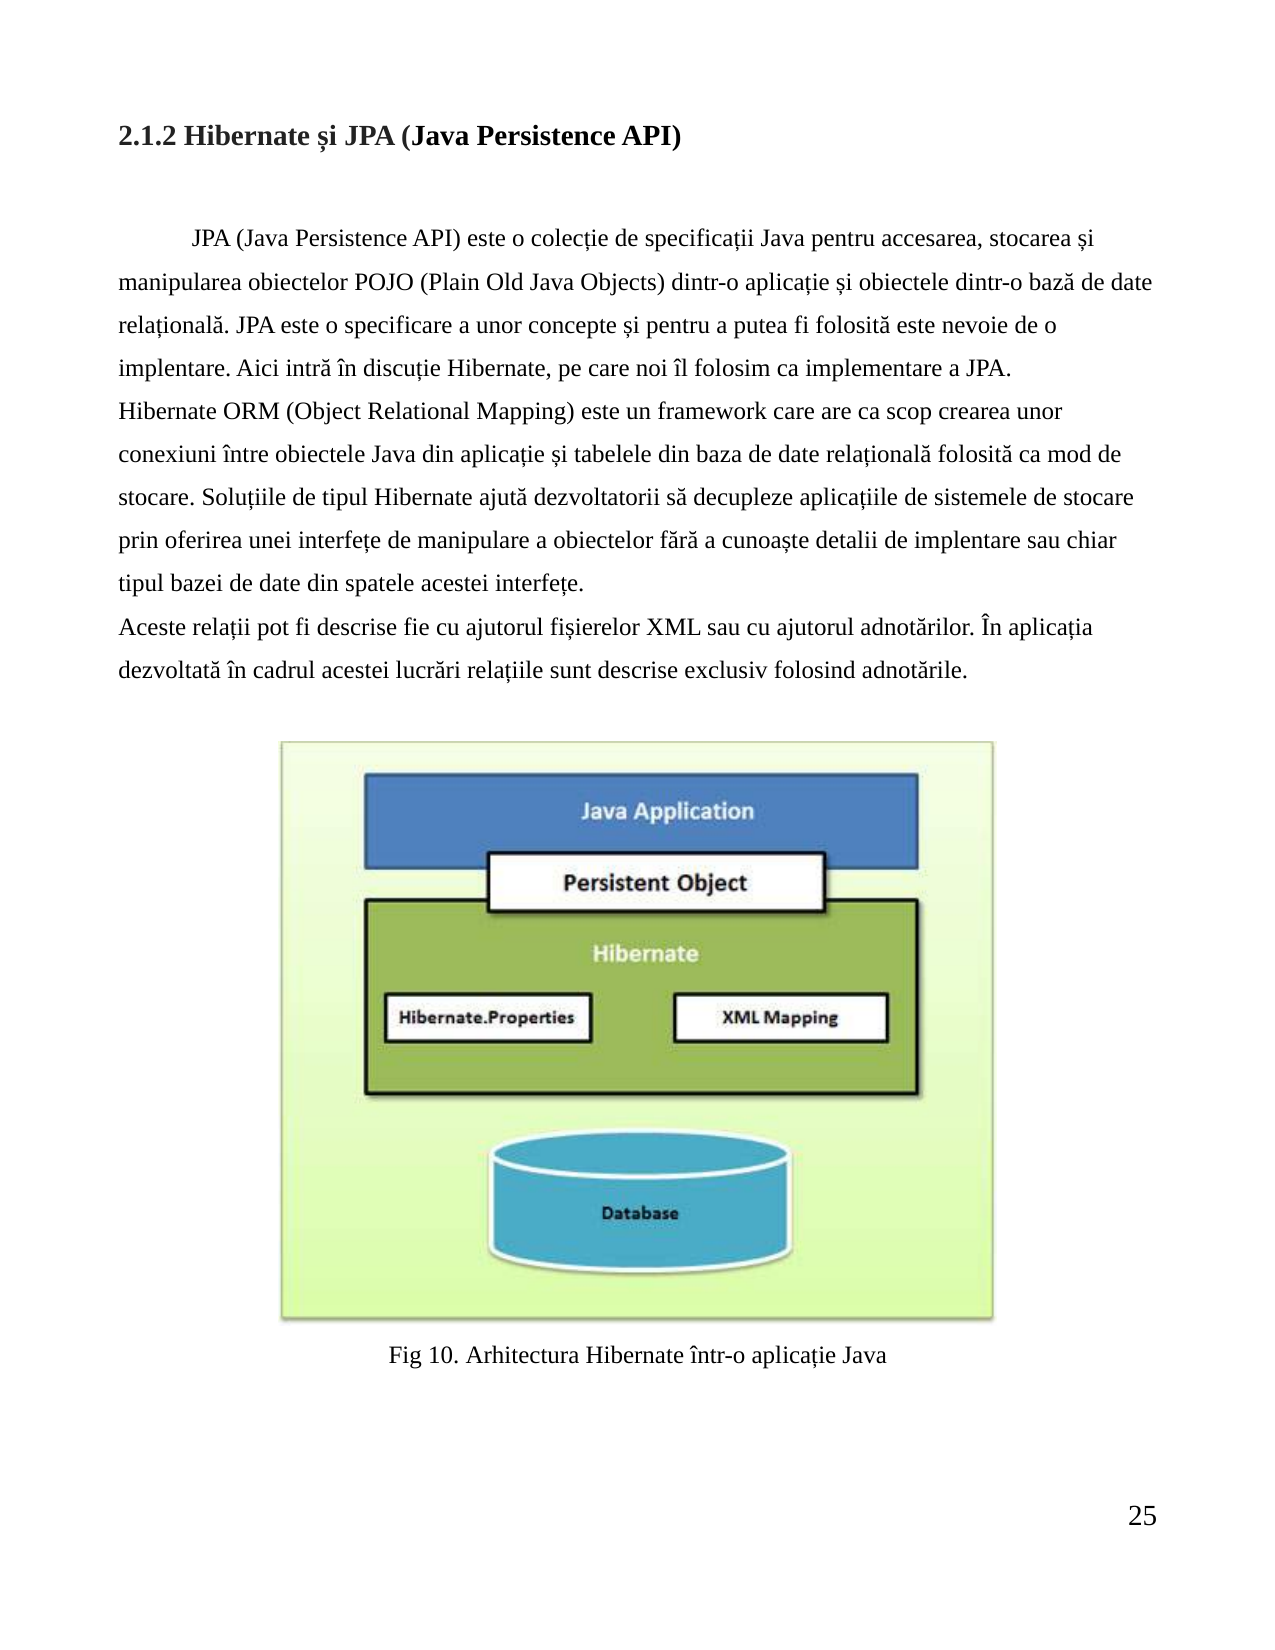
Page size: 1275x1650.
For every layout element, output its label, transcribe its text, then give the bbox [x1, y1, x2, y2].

text Hibernate ORM (Object Relational Mapping) este un framework care are ca scop crearea unor conexiuni între obiectele Java din aplicație și tabelele din baza de date relațională folosită ca mod de stocare. Soluțiile de tipul Hibernate ajută dezvoltatorii să decupleze aplicațiile de sistemele de stocare prin oferirea unei interfețe de manipulare a obiectelor fără a cunoaște detalii de implentare sau chiar tipul bazei de date din spatele acestei interfețe. [118, 396, 1157, 597]
text JPA (Java Persistence API) este o colecție de specificații Java pentru accesarea, stocarea și manipularea obiectelor POJO (Plain Old Java Objects) dintr-o aplicație și obiectele dintr-o bază de date relațională. JPA este o specificare a unor concepte și pentru a putea fi folosită este nevoie de o implentare. Aici intră în discuție Hibernate, pe care noi îl folosim ca implementare a JPA. [118, 219, 1157, 382]
picture [278, 741, 997, 1326]
text Aceste relații pot fi descrise fie cu ajutorul fișierelor XML sau cu ajutorul adnotărilor. În aplicația dezvoltată în cadrul acestei lucrări relațiile sunt descrise exclusiv folosind adnotările. [118, 612, 1157, 683]
text Fig 10. Arhitectura Hibernate într-o aplicație Java [118, 1326, 1157, 1368]
text 2.1.2 Hibernate și JPA (Java Persistence API) [118, 118, 1157, 152]
